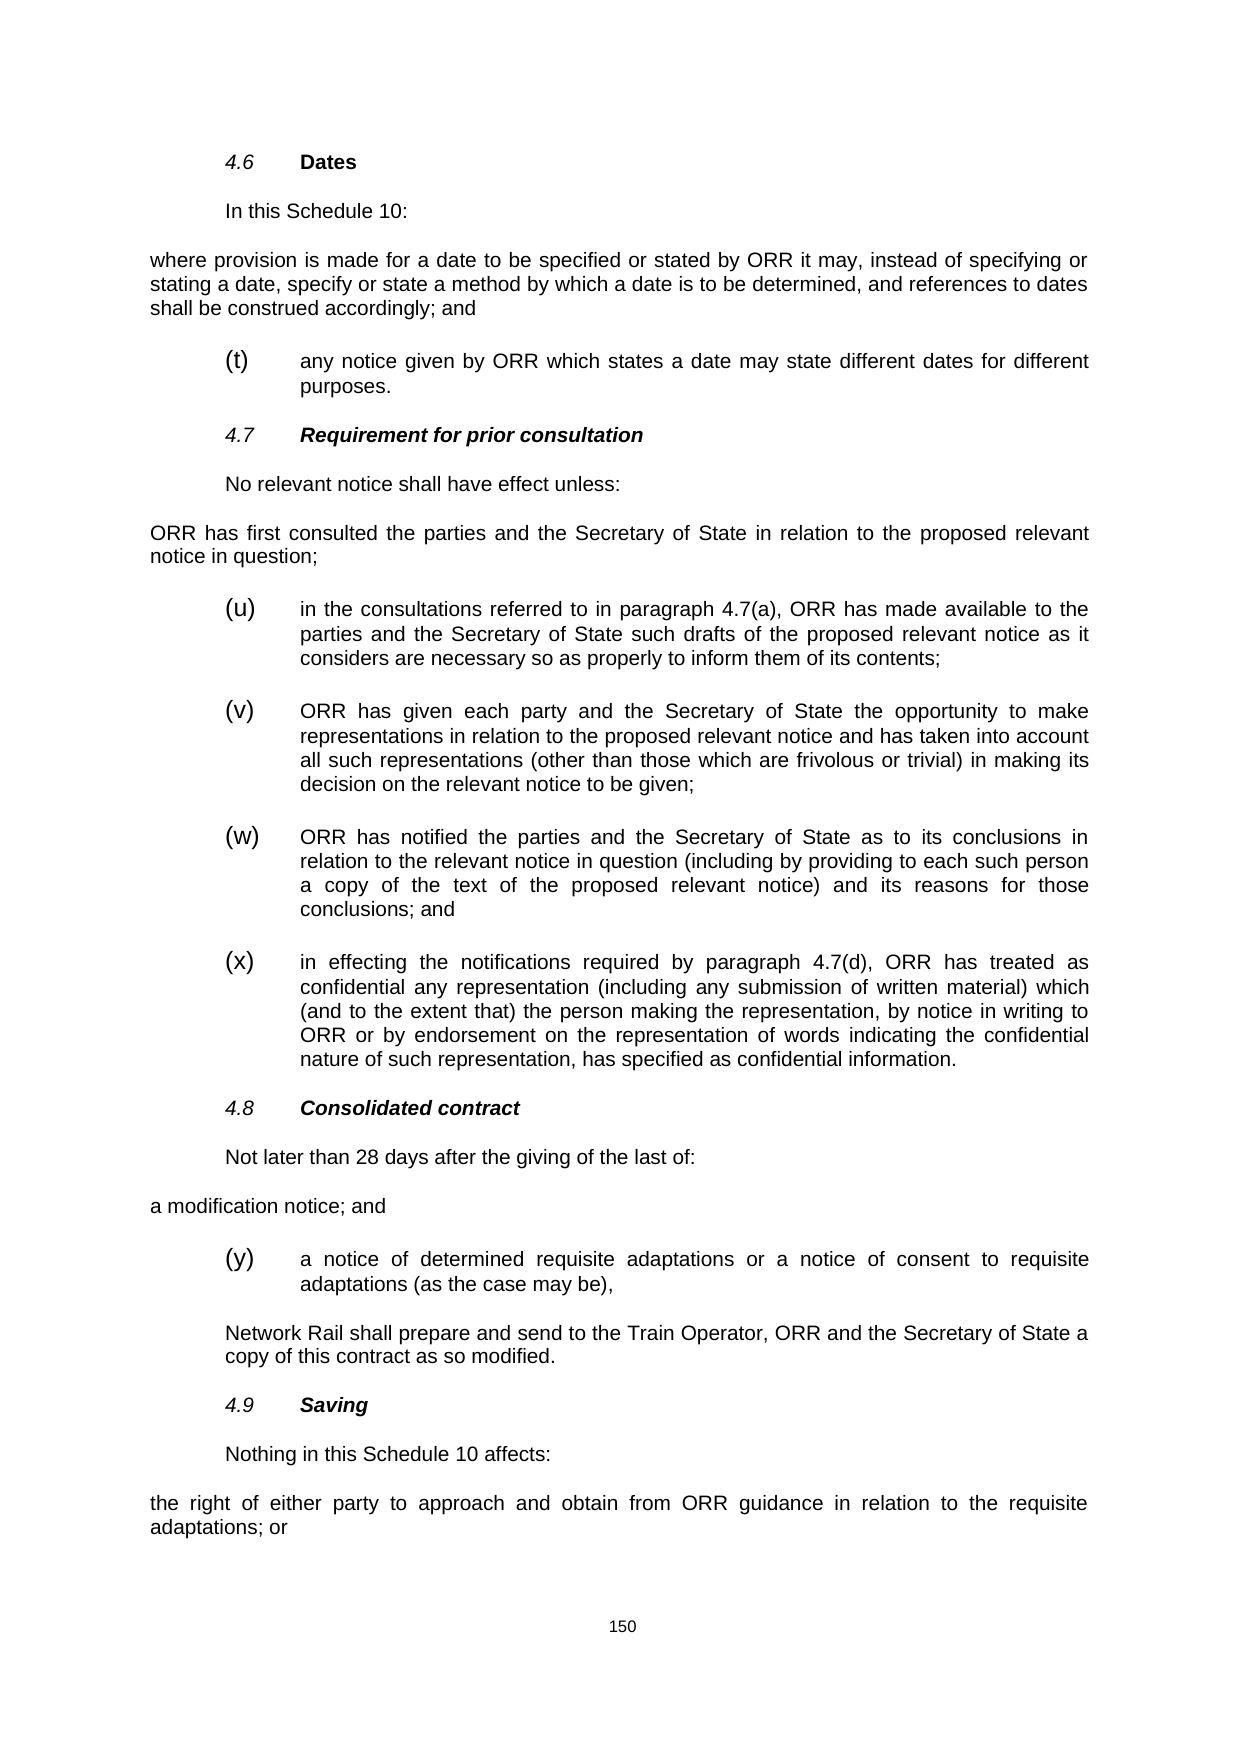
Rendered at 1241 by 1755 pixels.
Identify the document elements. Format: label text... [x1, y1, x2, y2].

subtitle ORR has given each party and the Secretary of State the opportunity to make representations in relation to the proposed relevant notice and has taken into account all such representations (other than those which are frivolous or trivial) in making its decision on the relevant notice to be given; [225, 695, 1090, 796]
list Requirement for prior consultation [225, 422, 1090, 446]
subtitle in effecting the notifications required by paragraph 4.7(d), ORR has treated as confidential any representation (including any submission of written material) which (and to the extent that) the person making the representation, by notice in writing to ORR or by endorsement on the representation of words indicating the confidential nature of such representation, has specified as confidential information. [225, 946, 1090, 1071]
text Network Rail shall prepare and send to the Train Operator, ORR and the Secretary of State a copy of this contract as so modified. [225, 1320, 1090, 1368]
list Consolidated contract [225, 1096, 1090, 1120]
subtitle a modification notice; and [150, 1194, 1090, 1218]
subtitle the right of either party to approach and obtain from ORR guidance in relation to the requisite adaptations; or [150, 1491, 1090, 1539]
subtitle a notice of determined requisite adaptations or a notice of consent to requisite adaptations (as the case may be), [225, 1243, 1090, 1295]
text No relevant notice shall have effect unless: [225, 471, 1090, 495]
text In this Schedule 10: [225, 199, 1090, 223]
list Saving [225, 1393, 1090, 1417]
subtitle in the consultations referred to in paragraph 4.7(a), ORR has made available to the parties and the Secretary of State such drafts of the proposed relevant notice as it considers are necessary so as properly to inform them of its contents; [225, 593, 1090, 670]
list Dates [225, 150, 1090, 174]
subtitle any notice given by ORR which states a date may state different dates for different purposes. [225, 345, 1090, 397]
text Nothing in this Schedule 10 affects: [225, 1442, 1090, 1466]
subtitle ORR has first consulted the parties and the Secretary of State in relation to the proposed relevant notice in question; [150, 520, 1090, 568]
subtitle ORR has notified the parties and the Secretary of State as to its conclusions in relation to the relevant notice in question (including by providing to each such person a copy of the text of the proposed relevant notice) and its reasons for those conclusions; and [225, 821, 1090, 921]
text Not later than 28 days after the giving of the last of: [225, 1145, 1090, 1169]
subtitle where provision is made for a date to be specified or stated by ORR it may, instead of specifying or stating a date, specify or state a method by which a date is to be determined, and references to dates shall be construed accordingly; and [150, 248, 1090, 320]
